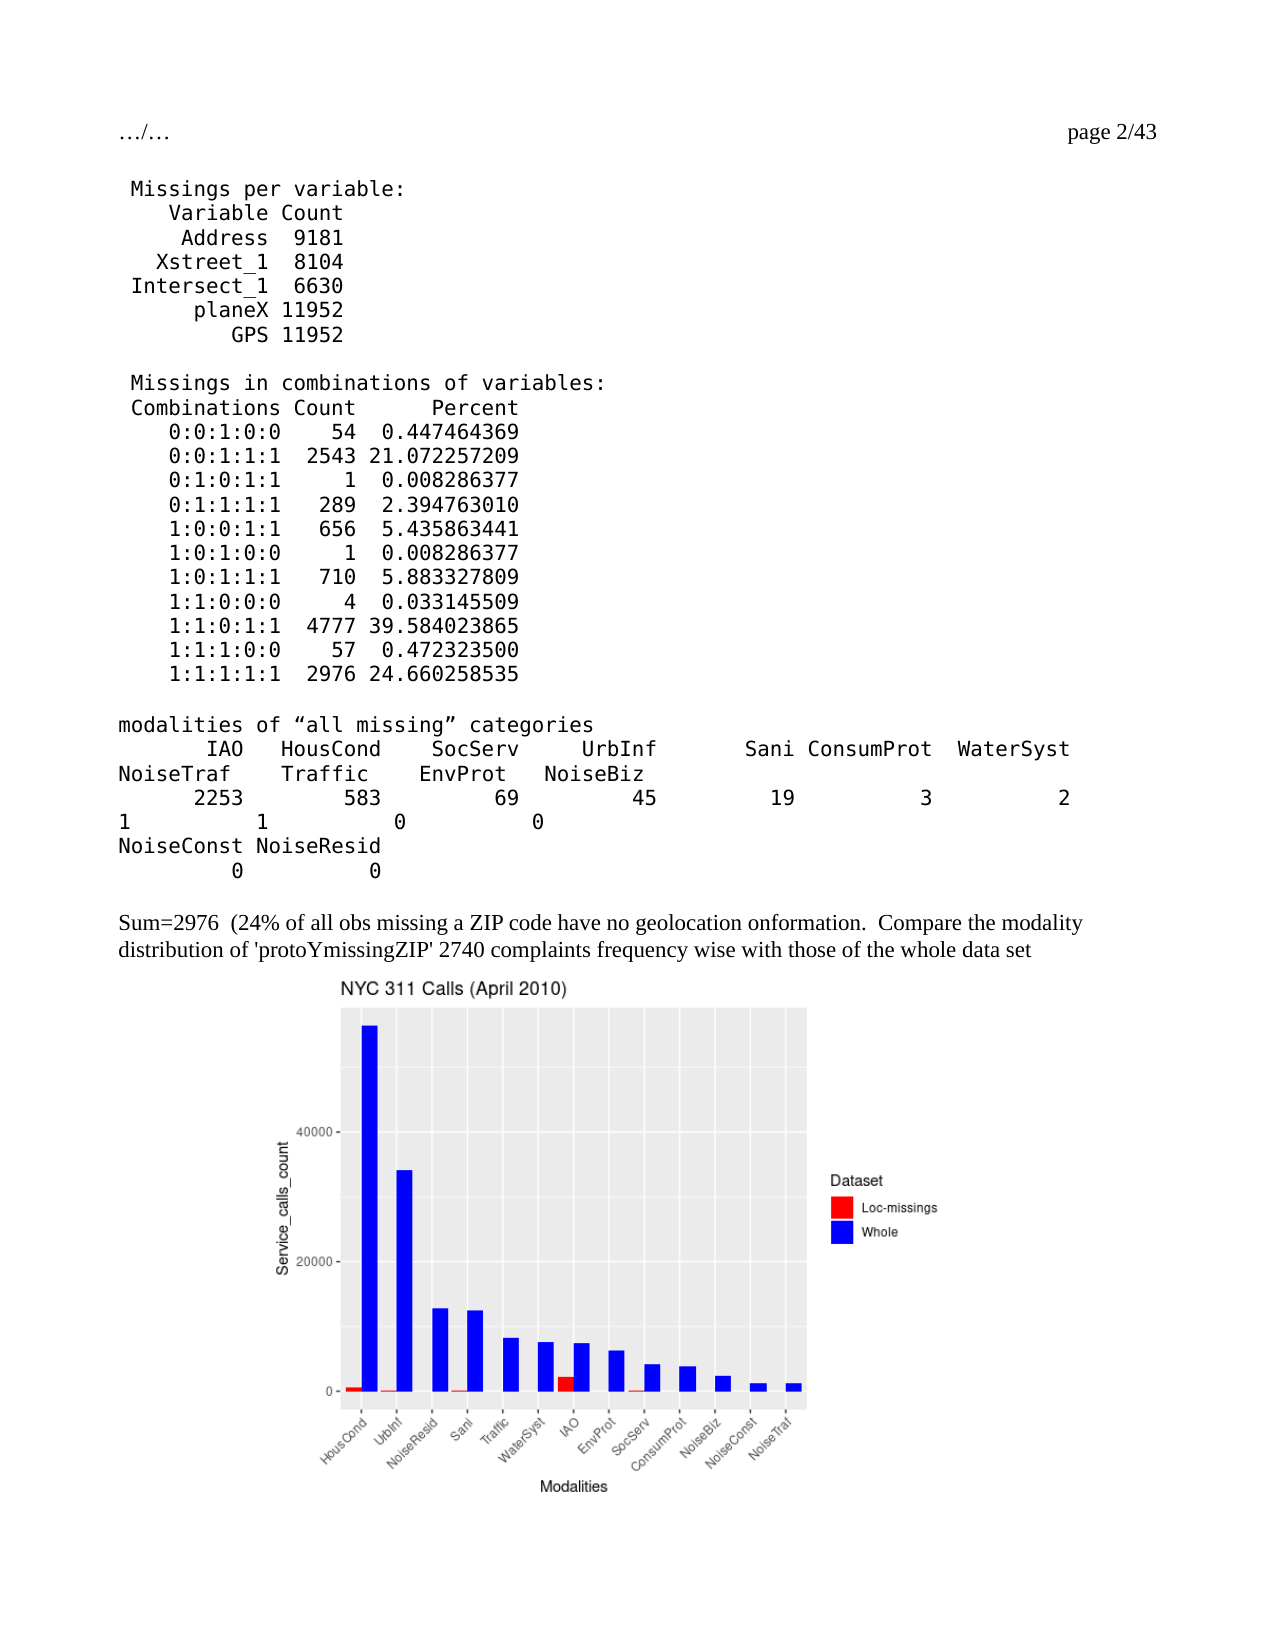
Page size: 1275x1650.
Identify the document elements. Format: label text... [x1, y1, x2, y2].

text 0 0 [118, 859, 1157, 883]
text Xstreet_1 8104 [118, 250, 1157, 274]
picture [271, 975, 943, 1494]
text GPS 11952 [118, 323, 1157, 347]
text 0:0:1:0:0 54 0.447464369 [118, 420, 1157, 444]
text Intersect_1 6630 [118, 274, 1157, 298]
text 1:0:1:0:0 1 0.008286377 [118, 541, 1157, 565]
text modalities of “all missing” categories [118, 713, 1157, 737]
text 0:0:1:1:1 2543 21.072257209 [118, 444, 1157, 468]
text 0:1:0:1:1 1 0.008286377 [118, 468, 1157, 493]
text 0:1:1:1:1 289 2.394763010 [118, 493, 1157, 517]
text IAO HousCond SocServ UrbInf Sani ConsumProt WaterSyst NoiseTraf Traffic EnvProt NoiseBiz [118, 737, 1157, 786]
text 1:1:1:1:1 2976 24.660258535 [118, 662, 1157, 687]
text 1:1:0:0:0 4 0.033145509 [118, 590, 1157, 614]
text Variable Count [118, 201, 1157, 226]
text 1:1:1:0:0 57 0.472323500 [118, 638, 1157, 662]
text 2253 583 69 45 19 3 2 1 1 0 0 [118, 786, 1157, 834]
text 1:0:0:1:1 656 5.435863441 [118, 517, 1157, 541]
text Address 9181 [118, 226, 1157, 250]
text NoiseConst NoiseResid [118, 834, 1157, 859]
text Combinations Count Percent [118, 396, 1157, 420]
text Sum=2976 (24% of all obs missing a ZIP code have no geolocation onformation. Compare the modality distribution of 'protoYmissingZIP' 2740 complaints frequency wise with those of the whole data set [118, 909, 1157, 962]
text 1:1:0:1:1 4777 39.584023865 [118, 614, 1157, 638]
text Missings per variable: [118, 177, 1157, 201]
text planeX 11952 [118, 298, 1157, 323]
text 1:0:1:1:1 710 5.883327809 [118, 565, 1157, 590]
text Missings in combinations of variables: [118, 371, 1157, 396]
